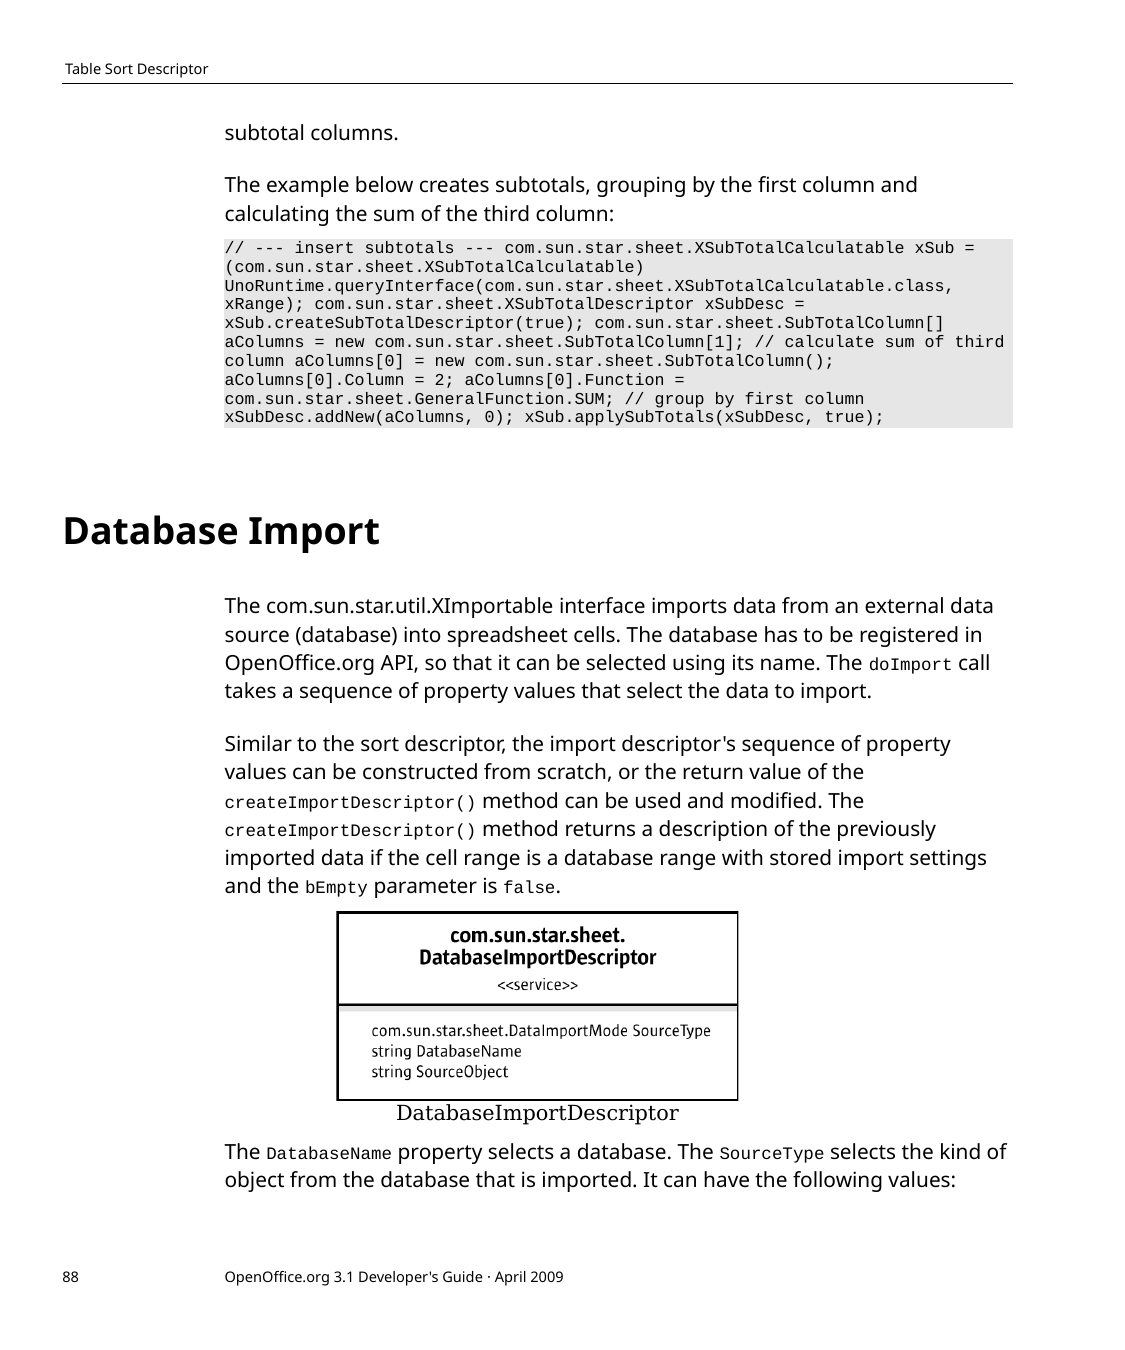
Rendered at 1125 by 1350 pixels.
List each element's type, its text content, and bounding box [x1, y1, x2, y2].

picture [336, 911, 739, 1101]
subtitle Database Import [62, 505, 1013, 556]
text subtotal columns. [224, 118, 1013, 147]
text DatabaseImportDescriptor [62, 1101, 1013, 1125]
text The com.sun.star.util.XImportable interface imports data from an external data source (database) into spreadsheet cells. The database has to be registered in OpenOffice.org API, so that it can be selected using its name. The doImport call takes a sequence of property values that select the data to import. [224, 591, 1013, 705]
text The DatabaseName property selects a database. The SourceType selects the kind of object from the database that is imported. It can have the following values: [224, 1137, 1013, 1194]
text The example below creates subtotals, grouping by the first column and calculating the sum of the third column: [224, 171, 1013, 227]
text // --- insert subtotals --- com.sun.star.sheet.XSubTotalCalculatable xSub = (com.sun.star.sheet.XSubTotalCalculatable) UnoRuntime.queryInterface(com.sun.star.sheet.XSubTotalCalculatable.class, xRange); com.sun.star.sheet.XSubTotalDescriptor xSubDesc = xSub.createSubTotalDescriptor(true); com.sun.star.sheet.SubTotalColumn[] aColumns = new com.sun.star.sheet.SubTotalColumn[1]; // calculate sum of third column aColumns[0] = new com.sun.star.sheet.SubTotalColumn(); aColumns[0].Column = 2; aColumns[0].Function = com.sun.star.sheet.GeneralFunction.SUM; // group by first column xSubDesc.addNew(aColumns, 0); xSub.applySubTotals(xSubDesc, true); [224, 239, 1013, 428]
text Similar to the sort descriptor, the import descriptor's sequence of property values can be constructed from scratch, or the return value of the createImportDescriptor() method can be used and modified. The createImportDescriptor() method returns a description of the previously imported data if the cell range is a database range with stored import settings and the bEmpty parameter is false. [224, 729, 1013, 900]
